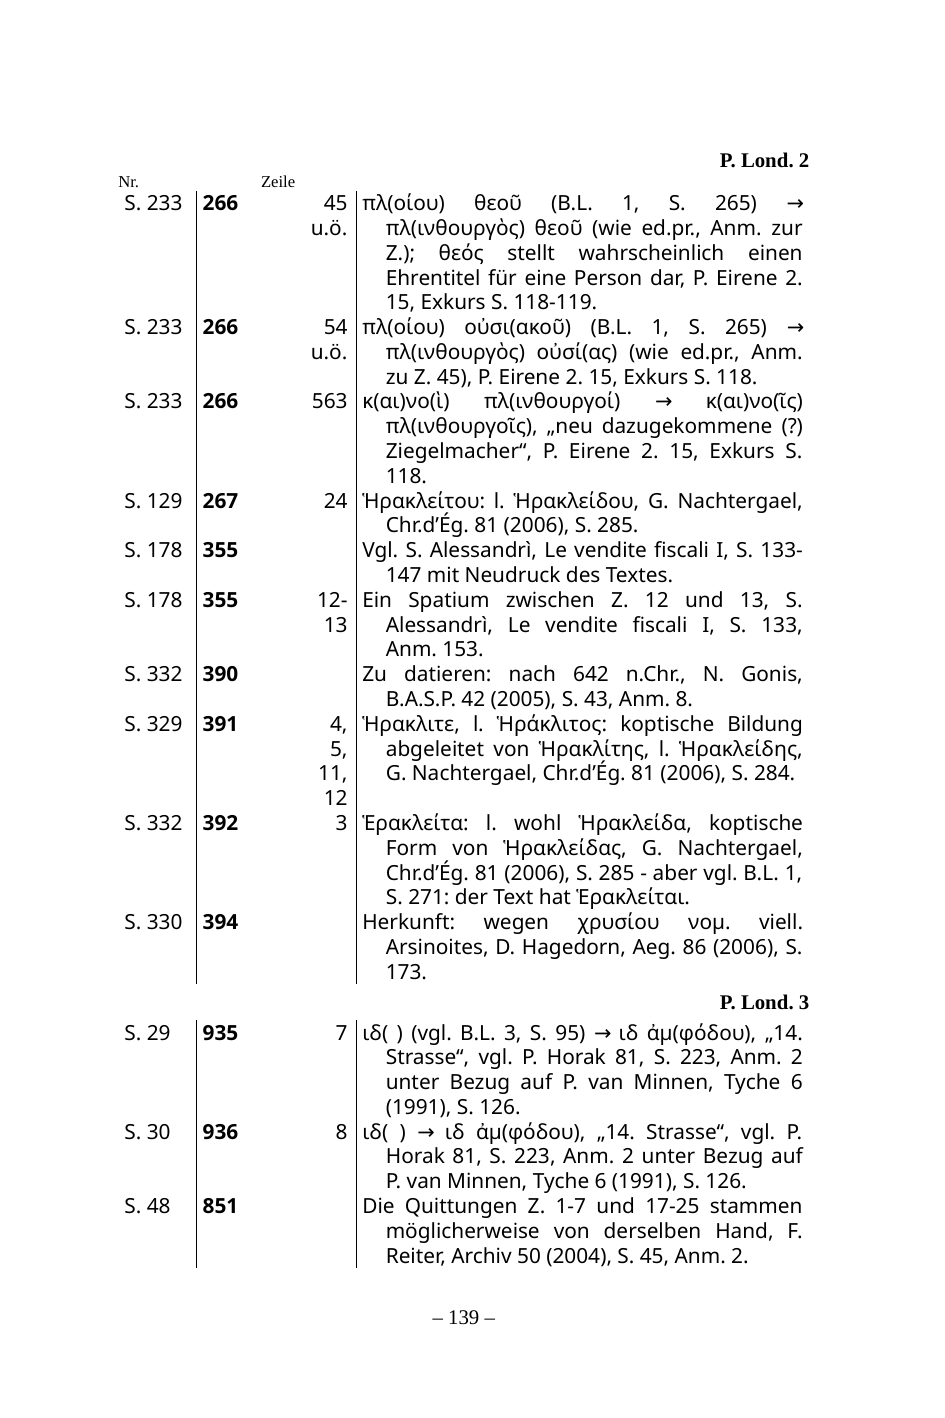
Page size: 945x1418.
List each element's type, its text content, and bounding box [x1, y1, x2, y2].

table_cell S. 129 [118, 488, 196, 538]
table_cell S. 332 [118, 662, 196, 711]
table_cell S. 233 [118, 389, 196, 488]
table_cell S. 330 [118, 910, 196, 984]
table_cell 936 [197, 1119, 302, 1194]
table_cell 851 [197, 1194, 302, 1268]
table_cell S. 178 [118, 588, 196, 662]
subtitle P. Lond. 3 [118, 990, 809, 1014]
table_cell Die Quittungen Z. 1-7 und 17-25 stammen möglicherweise von derselben Hand, F. Reiter, Archiv 50 (2004), S. 45, Anm. 2. [357, 1194, 809, 1268]
table_cell [302, 910, 356, 984]
table_cell 355 [197, 538, 302, 587]
table_cell S. 233 [118, 191, 196, 315]
table_cell Ἑρακλείτα: l. wohl Ἡρακλείδα, koptische Form von Ἡρακλείδας, G. Nachtergael, Chr.d’Ég. 81 (2006), S. 285 - aber vgl. B.L. 1, S. 271: der Text hat Ἑρακλείται. [357, 811, 809, 910]
table_cell S. 233 [118, 315, 196, 389]
table_cell [302, 538, 356, 587]
table_cell S. 178 [118, 538, 196, 587]
table_cell [302, 662, 356, 711]
table_cell 563 [302, 389, 356, 488]
table_cell S. 30 [118, 1119, 196, 1194]
table_cell 266 [197, 191, 302, 315]
table_cell 266 [197, 389, 302, 488]
table_cell 267 [197, 488, 302, 538]
table_header 7 [302, 1020, 356, 1119]
table_cell πλ(οίου) οὐσι(ακοῦ) (B.L. 1, S. 265) → πλ(ινθουργὸς) οὐσί(ας) (wie ed.pr., Anm. zu Z. 45), P. Eirene 2. 15, Exkurs S. 118. [357, 315, 809, 389]
table_cell 266 [197, 315, 302, 389]
table_cell πλ(οίου) θεοῦ (B.L. 1, S. 265) → πλ(ινθουργὸς) θεοῦ (wie ed.pr., Anm. zur Z.); θεός stellt wahrscheinlich einen Ehrentitel für eine Person dar, P. Eirene 2. 15, Exkurs S. 118-119. [357, 191, 809, 315]
table_cell 4, 5, 11, 12 [302, 711, 356, 811]
table_header 935 [197, 1020, 302, 1119]
table_cell ιδ( ) → ιδ ἀμ(φόδου), „14. Strasse“, vgl. P. Horak 81, S. 223, Anm. 2 unter Bezug auf P. van Minnen, Tyche 6 (1991), S. 126. [357, 1119, 809, 1194]
table_cell Vgl. S. Alessandrì, Le vendite fiscali I, S. 133-147 mit Neudruck des Textes. [357, 538, 809, 587]
table_header ιδ( ) (vgl. B.L. 3, S. 95) → ιδ ἀμ(φόδου), „14. Strasse“, vgl. P. Horak 81, S. 223, Anm. 2 unter Bezug auf P. van Minnen, Tyche 6 (1991), S. 126. [357, 1020, 809, 1119]
table_cell S. 48 [118, 1194, 196, 1268]
table_cell Zu datieren: nach 642 n.Chr., N. Gonis, B.A.S.P. 42 (2005), S. 43, Anm. 8. [357, 662, 809, 711]
table_cell κ(αι)νο(ὶ) πλ(ινθουργοί) → κ(αι)νο(ῖς) πλ(ινθουργοῖς), „neu dazugekommene (?) Ziegelmacher“, P. Eirene 2. 15, Exkurs S. 118. [357, 389, 809, 488]
table_cell 12-13 [302, 588, 356, 662]
table_cell Ἡρακλείτου: l. Ἡρακλείδου, G. Nachtergael, Chr.d’Ég. 81 (2006), S. 285. [357, 488, 809, 538]
table_cell S. 329 [118, 711, 196, 811]
table_cell 54 u.ö. [302, 315, 356, 389]
table_cell 3 [302, 811, 356, 910]
table_cell 391 [197, 711, 302, 811]
table_cell Ἡρακλιτε, l. Ἡράκλιτος: koptische Bildung abgeleitet von Ἡρακλίτης, l. Ἡρακλείδης, G. Nachtergael, Chr.d’Ég. 81 (2006), S. 284. [357, 711, 809, 811]
table_cell 24 [302, 488, 356, 538]
table_cell 392 [197, 811, 302, 910]
table_header S. 29 [118, 1020, 196, 1119]
table_cell 355 [197, 588, 302, 662]
table_cell 390 [197, 662, 302, 711]
table_cell S. 332 [118, 811, 196, 910]
table_cell 45 u.ö. [302, 191, 356, 315]
table_cell [302, 1194, 356, 1268]
table_cell Herkunft: wegen χρυσίου νομ. viell. Arsinoites, D. Hagedorn, Aeg. 86 (2006), S. 173. [357, 910, 809, 984]
table_cell 394 [197, 910, 302, 984]
table_cell Ein Spatium zwischen Z. 12 und 13, S. Alessandrì, Le vendite fiscali I, S. 133, Anm. 153. [357, 588, 809, 662]
table_cell 8 [302, 1119, 356, 1194]
